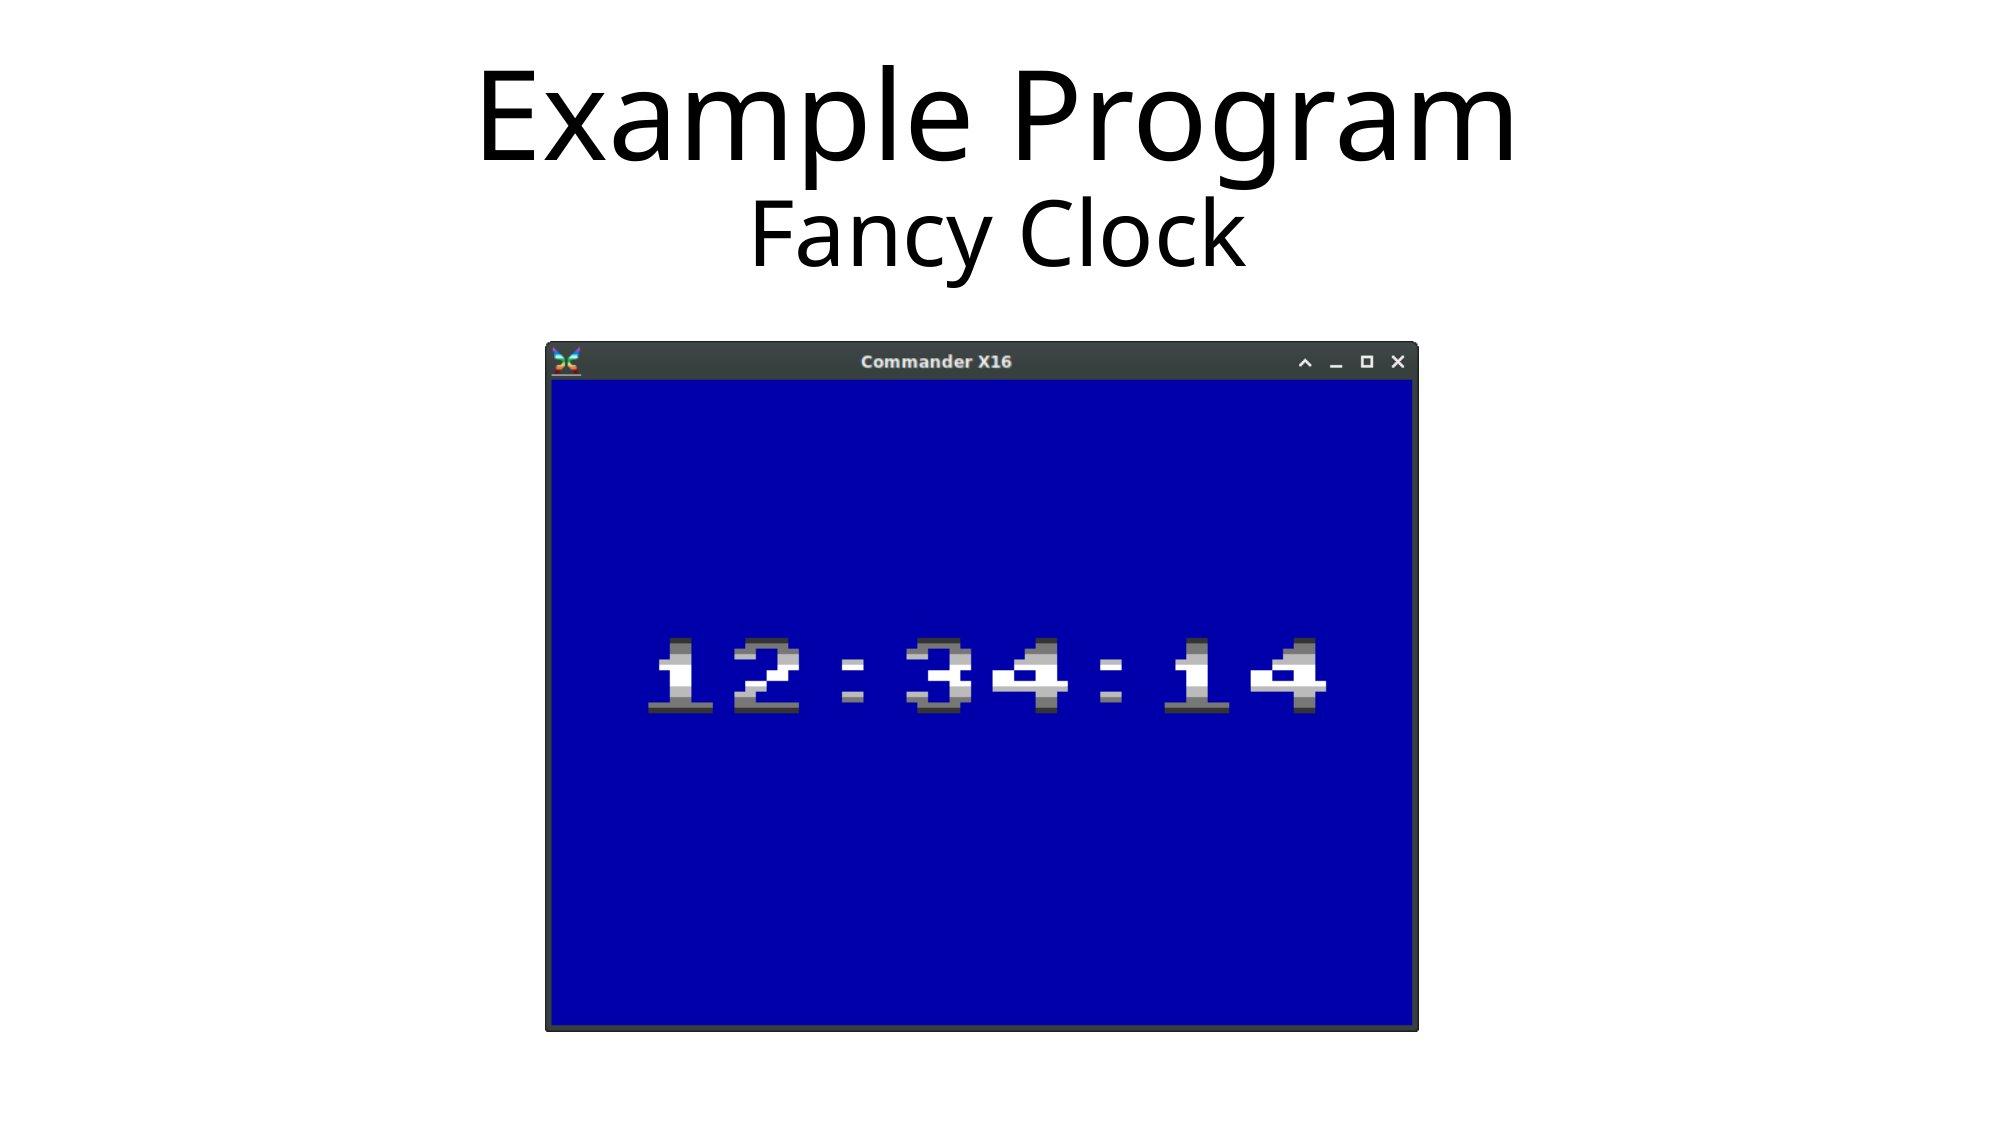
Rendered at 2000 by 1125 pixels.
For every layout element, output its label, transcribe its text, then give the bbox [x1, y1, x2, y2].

picture [545, 341, 1419, 1032]
title Example Program Fancy Clock [15, 39, 1981, 300]
